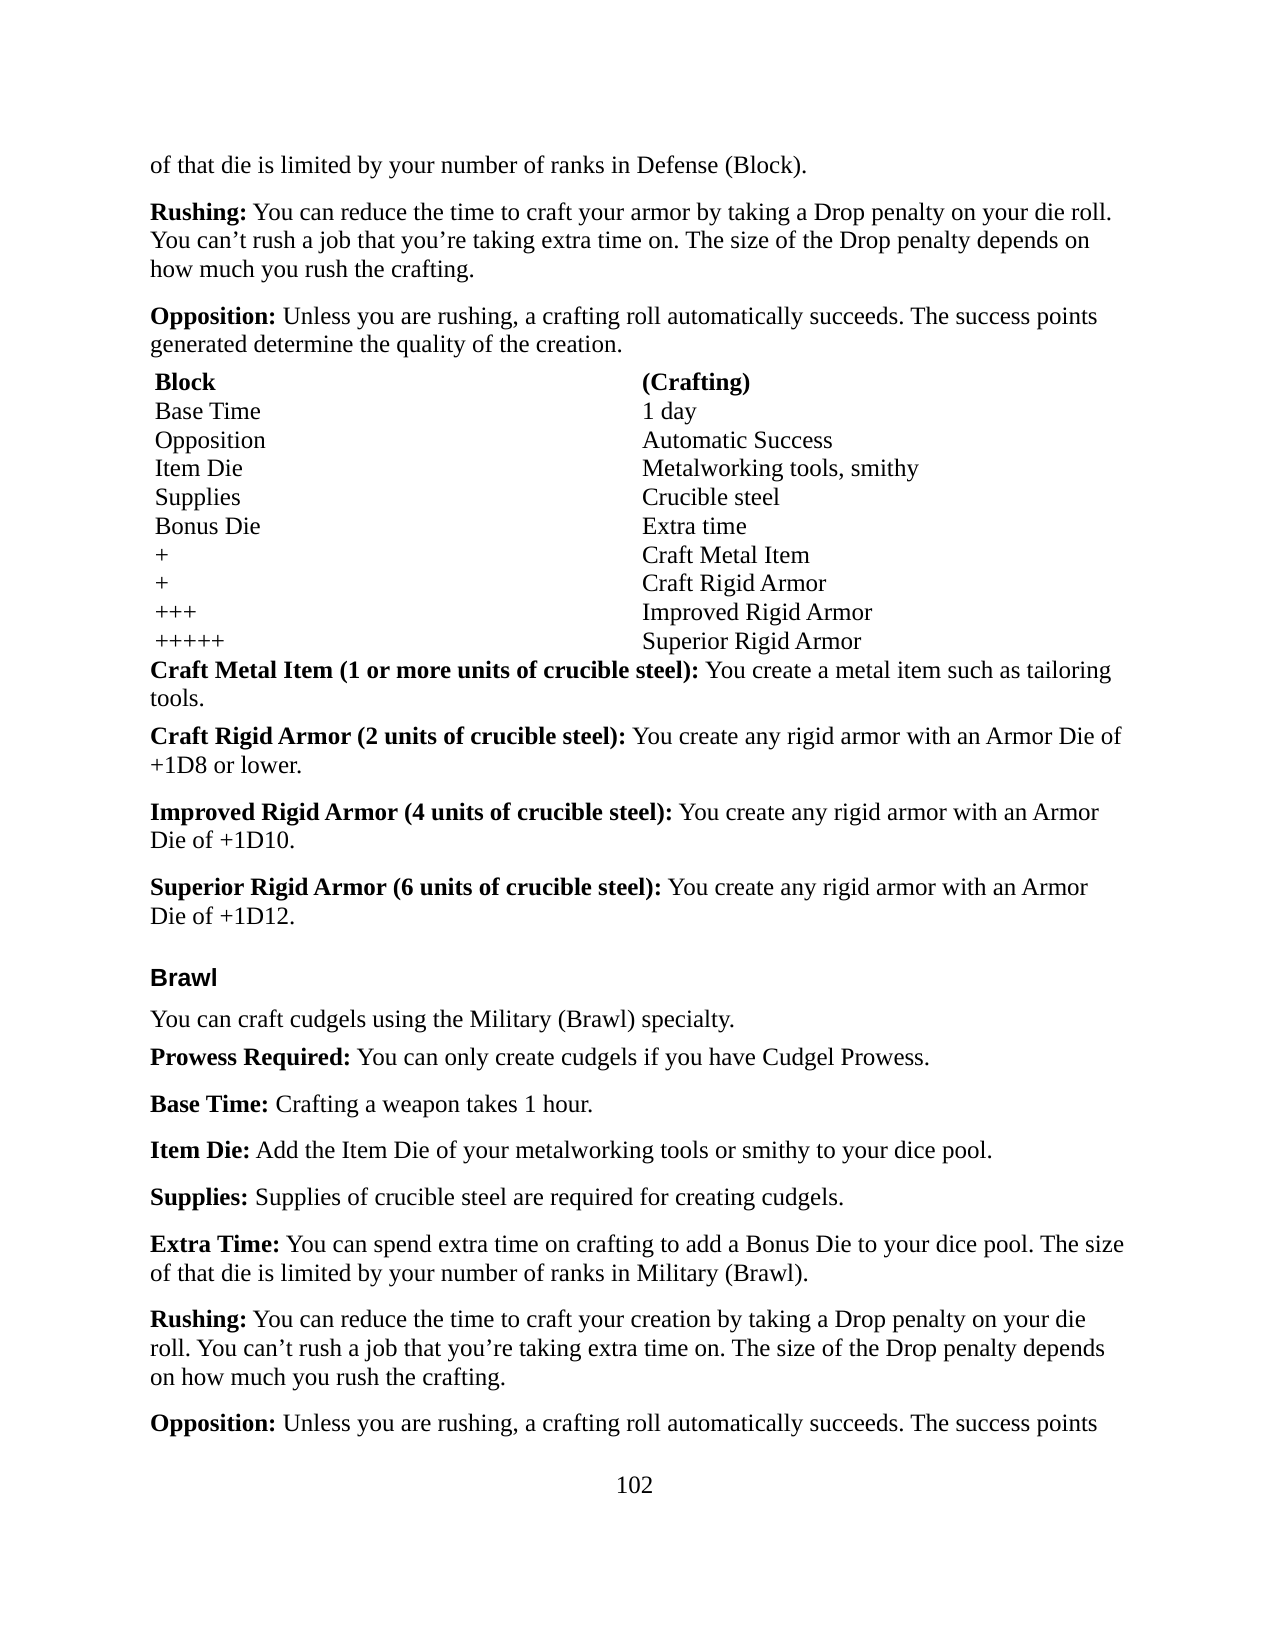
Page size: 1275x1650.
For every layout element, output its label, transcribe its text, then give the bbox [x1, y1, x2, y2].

table_cell + [150, 540, 637, 568]
table_cell Craft Metal Item [638, 540, 1125, 568]
table_cell Superior Rigid Armor [638, 626, 1125, 655]
text Base Time: Crafting a weapon takes 1 hour. [150, 1089, 1125, 1118]
table_cell Item Die [150, 454, 637, 482]
table_cell +++++ [150, 626, 637, 655]
text Improved Rigid Armor (4 units of crucible steel): You create any rigid armor with an Armor Die of +1D10. [150, 797, 1125, 854]
text Supplies: Supplies of crucible steel are required for creating cudgels. [150, 1182, 1125, 1211]
text Prowess Required: You can only create cudgels if you have Cudgel Prowess. [150, 1042, 1125, 1071]
table_cell 1 day [638, 396, 1125, 425]
table_cell + [150, 569, 637, 597]
text Opposition: Unless you are rushing, a crafting roll automatically succeeds. The success points [150, 1408, 1125, 1437]
table_cell Bonus Die [150, 511, 637, 540]
table_cell Extra time [638, 511, 1125, 540]
text Superior Rigid Armor (6 units of crucible steel): You create any rigid armor with an Armor Die of +1D12. [150, 872, 1125, 929]
table_cell Supplies [150, 482, 637, 511]
text You can craft cudgels using the Military (Brawl) specialty. [150, 1004, 1125, 1033]
table_cell Metalworking tools, smithy [638, 454, 1125, 482]
text Craft Rigid Armor (2 units of crucible steel): You create any rigid armor with an Armor Die of +1D8 or lower. [150, 721, 1125, 779]
text Extra Time: You can spend extra time on crafting to add a Bonus Die to your dice pool. The size of that die is limited by your number of ranks in Military (Brawl). [150, 1229, 1125, 1286]
table_header Block [150, 367, 637, 396]
table_cell Improved Rigid Armor [638, 597, 1125, 626]
table_header (Crafting) [638, 367, 1125, 396]
table_cell +++ [150, 597, 637, 626]
table_cell Base Time [150, 396, 637, 425]
text Item Die: Add the Item Die of your metalworking tools or smithy to your dice pool. [150, 1136, 1125, 1164]
table_cell Automatic Success [638, 425, 1125, 453]
text of that die is limited by your number of ranks in Defense (Block). [150, 150, 1125, 179]
text Rushing: You can reduce the time to craft your creation by taking a Drop penalty on your die roll. You can’t rush a job that you’re taking extra time on. The size of the Drop penalty depends on how much you rush the crafting. [150, 1304, 1125, 1391]
table_cell Opposition [150, 425, 637, 453]
text Rushing: You can reduce the time to craft your armor by taking a Drop penalty on your die roll. You can’t rush a job that you’re taking extra time on. The size of the Drop penalty depends on how much you rush the crafting. [150, 197, 1125, 283]
table_cell Crucible steel [638, 482, 1125, 511]
table_cell Craft Rigid Armor [638, 569, 1125, 597]
subtitle Brawl [150, 963, 1125, 992]
text Craft Metal Item (1 or more units of crucible steel): You create a metal item such as tailoring tools. [150, 655, 1125, 712]
text Opposition: Unless you are rushing, a crafting roll automatically succeeds. The success points generated determine the quality of the creation. [150, 301, 1125, 358]
